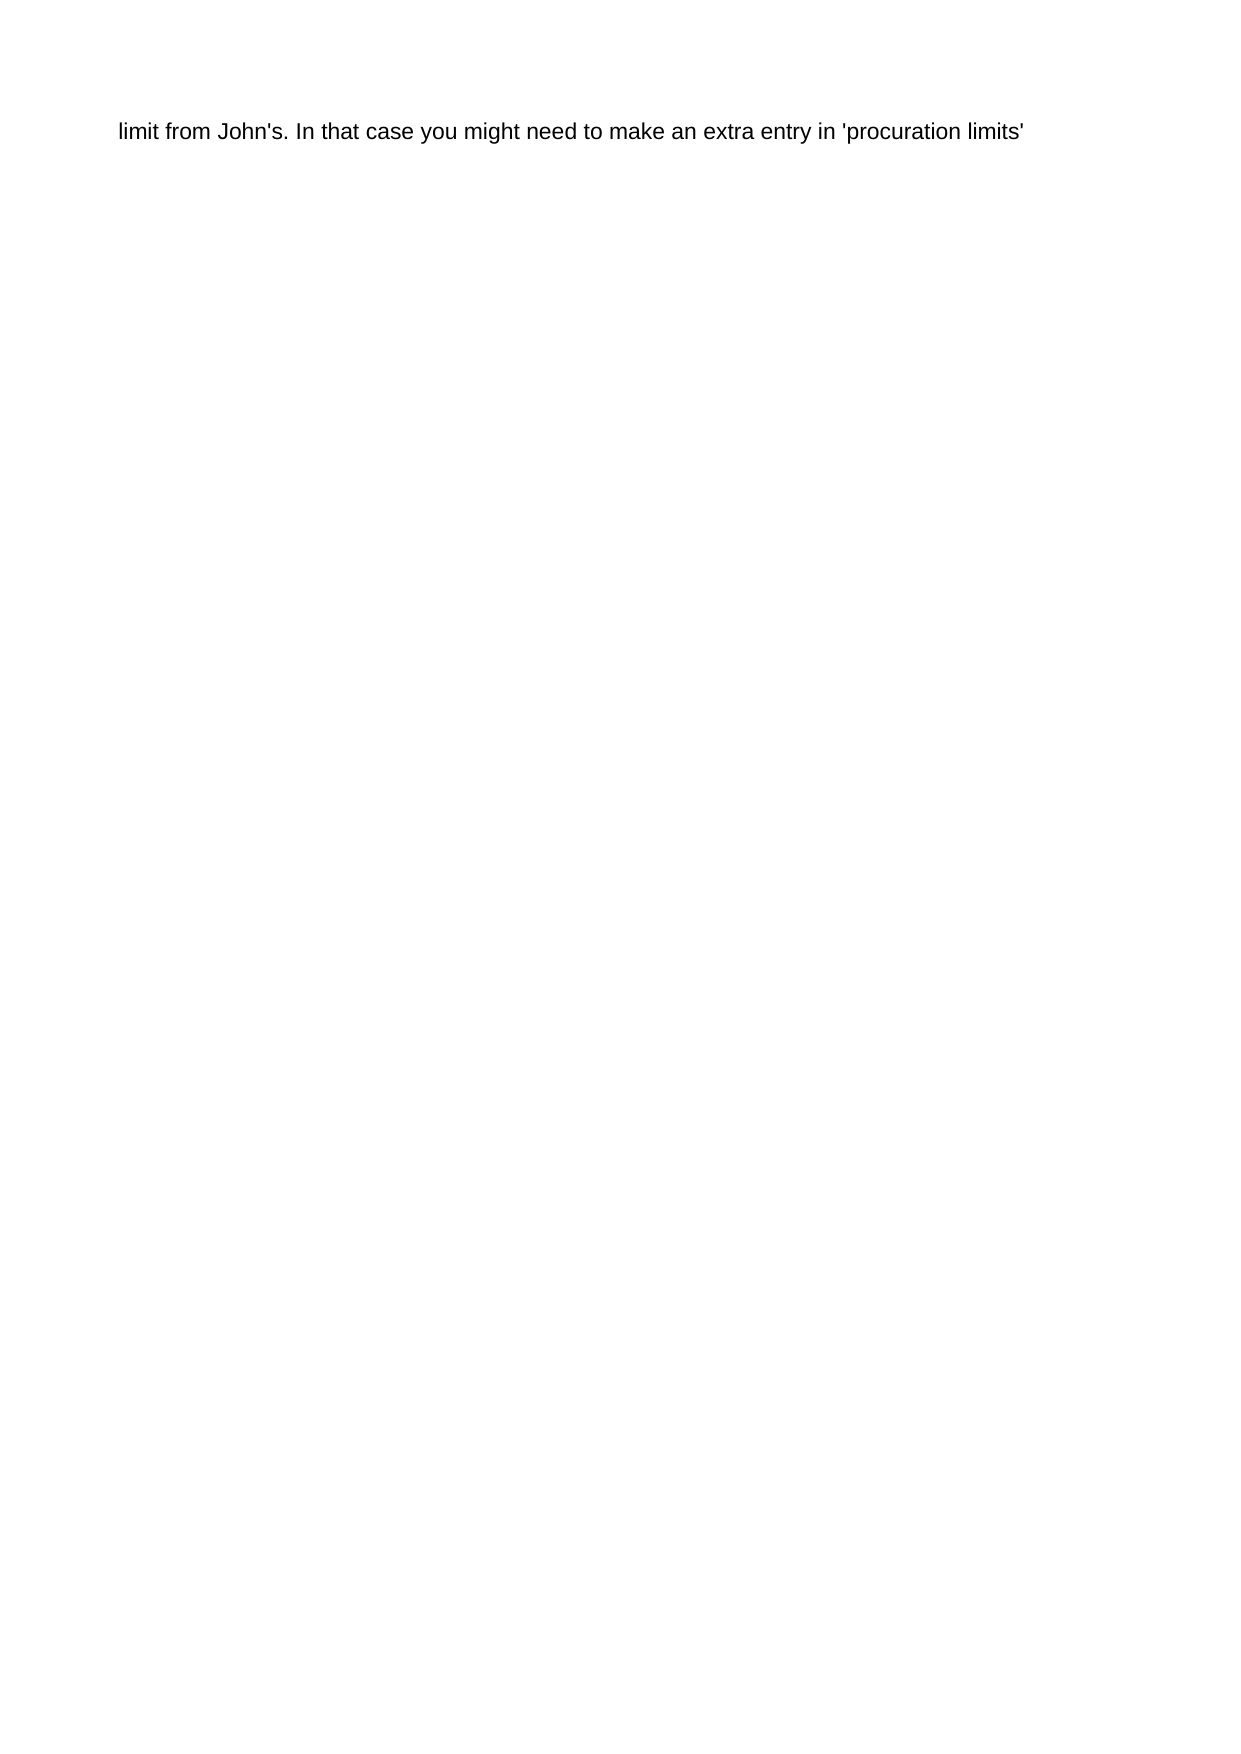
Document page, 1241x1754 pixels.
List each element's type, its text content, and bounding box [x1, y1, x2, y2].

text limit from John's. In that case you might need to make an extra entry in 'procuration limits' [118, 118, 1122, 144]
